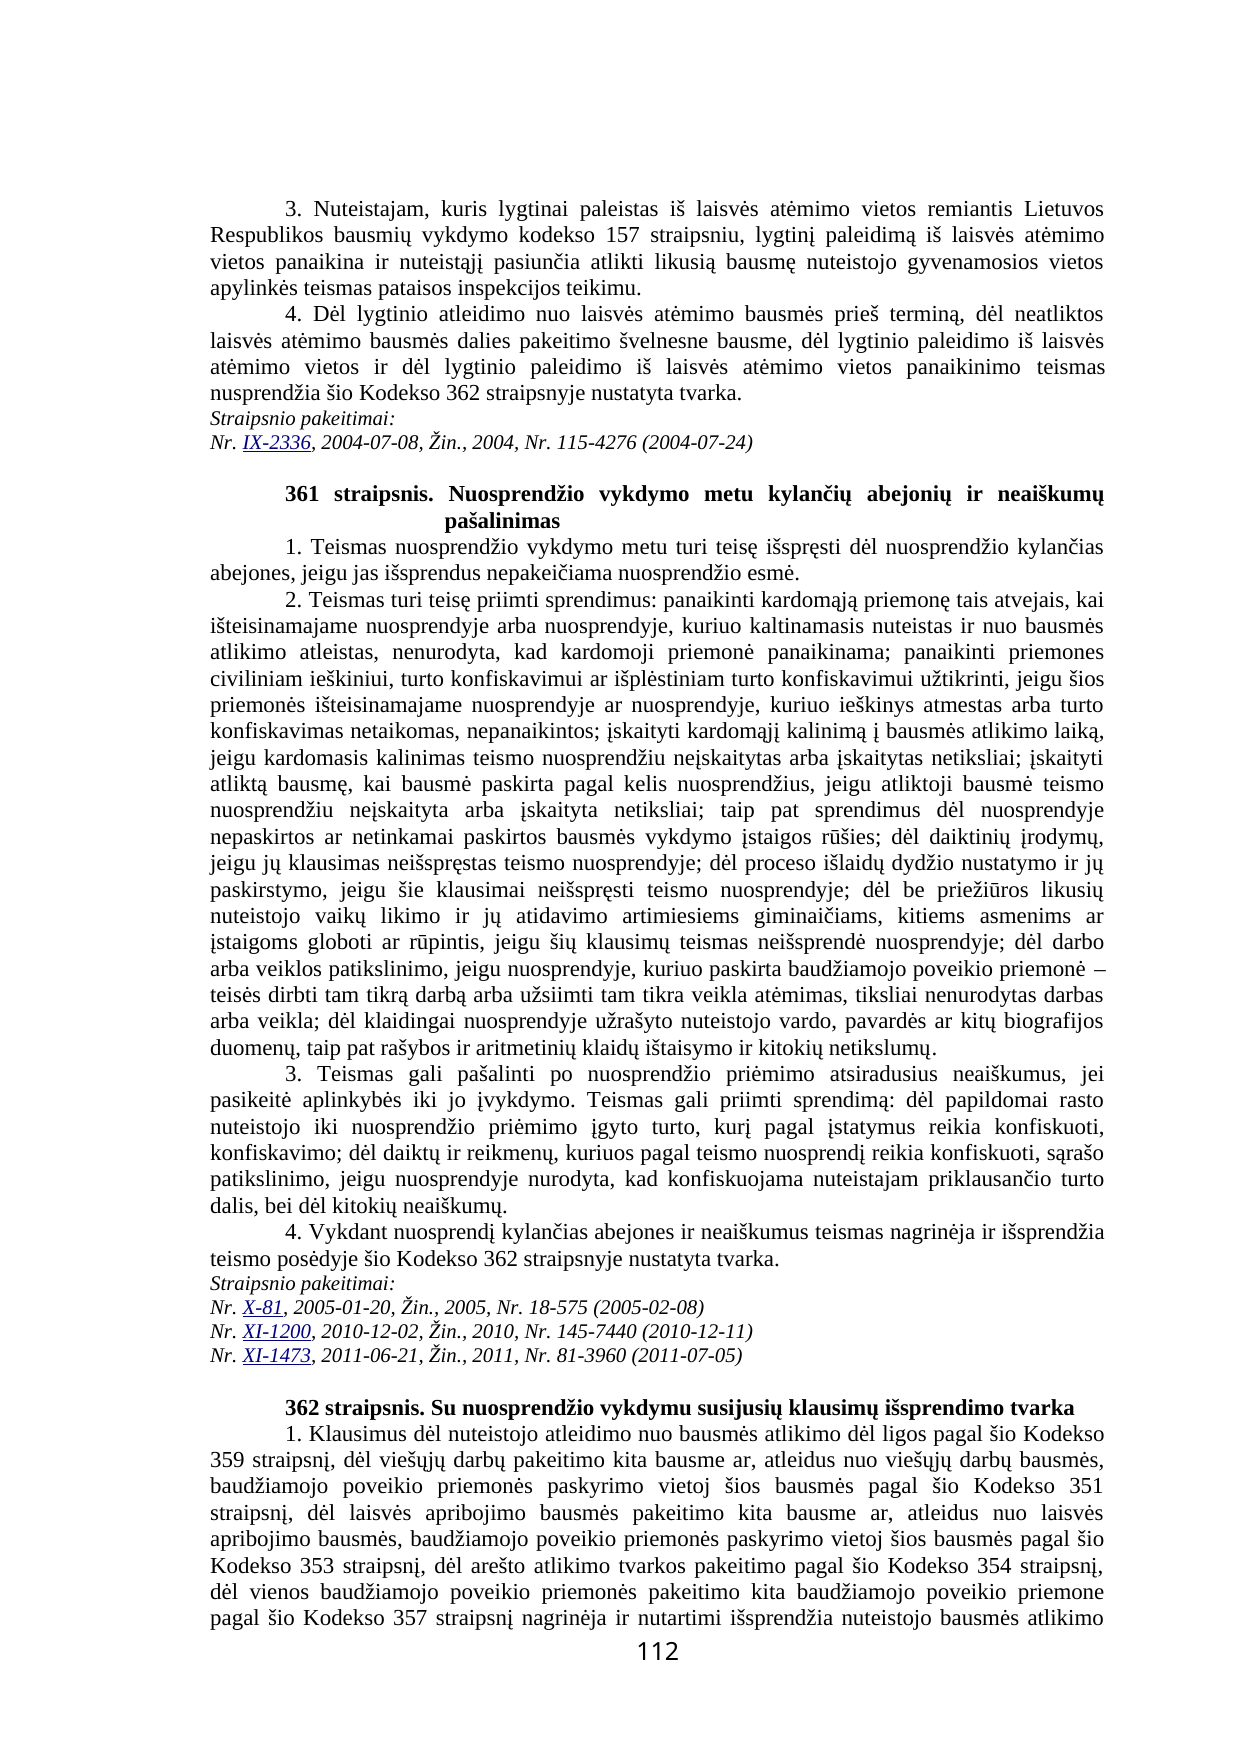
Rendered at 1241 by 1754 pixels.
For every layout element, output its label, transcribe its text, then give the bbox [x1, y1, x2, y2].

text Nr. X-81, 2005-01-20, Žin., 2005, Nr. 18-575 (2005-02-08) [210, 1295, 1106, 1319]
text 1. Klausimus dėl nuteistojo atleidimo nuo bausmės atlikimo dėl ligos pagal šio Kodekso 359 straipsnį, dėl viešųjų darbų pakeitimo kita bausme ar, atleidus nuo viešųjų darbų bausmės, baudžiamojo poveikio priemonės paskyrimo vietoj šios bausmės pagal šio Kodekso 351 straipsnį, dėl laisvės apribojimo bausmės pakeitimo kita bausme ar, atleidus nuo laisvės apribojimo bausmės, baudžiamojo poveikio priemonės paskyrimo vietoj šios bausmės pagal šio Kodekso 353 straipsnį, dėl arešto atlikimo tvarkos pakeitimo pagal šio Kodekso 354 straipsnį, dėl vienos baudžiamojo poveikio priemonės pakeitimo kita baudžiamojo poveikio priemone pagal šio Kodekso 357 straipsnį nagrinėja ir nutartimi išsprendžia nuteistojo bausmės atlikimo [210, 1420, 1106, 1631]
text Nr. IX-2336, 2004-07-08, Žin., 2004, Nr. 115-4276 (2004-07-24) [210, 430, 1106, 454]
text Nr. XI-1200, 2010-12-02, Žin., 2010, Nr. 145-7440 (2010-12-11) [210, 1319, 1106, 1343]
text 1. Teismas nuosprendžio vykdymo metu turi teisę išspręsti dėl nuosprendžio kylančias abejones, jeigu jas išsprendus nepakeičiama nuosprendžio esmė. [210, 533, 1106, 586]
text 2. Teismas turi teisę priimti sprendimus: panaikinti kardomąją priemonę tais atvejais, kai išteisinamajame nuosprendyje arba nuosprendyje, kuriuo kaltinamasis nuteistas ir nuo bausmės atlikimo atleistas, nenurodyta, kad kardomoji priemonė panaikinama; panaikinti priemones civiliniam ieškiniui, turto konfiskavimui ar išplėstiniam turto konfiskavimui užtikrinti, jeigu šios priemonės išteisinamajame nuosprendyje ar nuosprendyje, kuriuo ieškinys atmestas arba turto konfiskavimas netaikomas, nepanaikintos; įskaityti kardomąjį kalinimą į bausmės atlikimo laiką, jeigu kardomasis kalinimas teismo nuosprendžiu neįskaitytas arba įskaitytas netiksliai; įskaityti atliktą bausmę, kai bausmė paskirta pagal kelis nuosprendžius, jeigu atliktoji bausmė teismo nuosprendžiu neįskaityta arba įskaityta netiksliai; taip pat sprendimus dėl nuosprendyje nepaskirtos ar netinkamai paskirtos bausmės vykdymo įstaigos rūšies; dėl daiktinių įrodymų, jeigu jų klausimas neišspręstas teismo nuosprendyje; dėl proceso išlaidų dydžio nustatymo ir jų paskirstymo, jeigu šie klausimai neišspręsti teismo nuosprendyje; dėl be priežiūros likusių nuteistojo vaikų likimo ir jų atidavimo artimiesiems giminaičiams, kitiems asmenims ar įstaigoms globoti ar rūpintis, jeigu šių klausimų teismas neišsprendė nuosprendyje; dėl darbo arba veiklos patikslinimo, jeigu nuosprendyje, kuriuo paskirta baudžiamojo poveikio priemonė – teisės dirbti tam tikrą darbą arba užsiimti tam tikra veikla atėmimas, tiksliai nenurodytas darbas arba veikla; dėl klaidingai nuosprendyje užrašyto nuteistojo vardo, pavardės ar kitų biografijos duomenų, taip pat rašybos ir aritmetinių klaidų ištaisymo ir kitokių netikslumų. [210, 586, 1106, 1060]
text 361 straipsnis. Nuosprendžio vykdymo metu kylančių abejonių ir neaiškumų pašalinimas [285, 480, 1106, 533]
text 3. Nuteistajam, kuris lygtinai paleistas iš laisvės atėmimo vietos remiantis Lietuvos Respublikos bausmių vykdymo kodekso 157 straipsniu, lygtinį paleidimą iš laisvės atėmimo vietos panaikina ir nuteistąjį pasiunčia atlikti likusią bausmę nuteistojo gyvenamosios vietos apylinkės teismas pataisos inspekcijos teikimu. [210, 195, 1106, 300]
text Nr. XI-1473, 2011-06-21, Žin., 2011, Nr. 81-3960 (2011-07-05) [210, 1343, 1106, 1367]
text 4. Dėl lygtinio atleidimo nuo laisvės atėmimo bausmės prieš terminą, dėl neatliktos laisvės atėmimo bausmės dalies pakeitimo švelnesne bausme, dėl lygtinio paleidimo iš laisvės atėmimo vietos ir dėl lygtinio paleidimo iš laisvės atėmimo vietos panaikinimo teismas nusprendžia šio Kodekso 362 straipsnyje nustatyta tvarka. [210, 300, 1106, 406]
text Straipsnio pakeitimai: [210, 1271, 1106, 1295]
text 4. Vykdant nuosprendį kylančias abejones ir neaiškumus teismas nagrinėja ir išsprendžia teismo posėdyje šio Kodekso 362 straipsnyje nustatyta tvarka. [210, 1218, 1106, 1271]
text Straipsnio pakeitimai: [210, 406, 1106, 430]
text 362 straipsnis. Su nuosprendžio vykdymu susijusių klausimų išsprendimo tvarka [285, 1393, 1106, 1420]
text 3. Teismas gali pašalinti po nuosprendžio priėmimo atsiradusius neaiškumus, jei pasikeitė aplinkybės iki jo įvykdymo. Teismas gali priimti sprendimą: dėl papildomai rasto nuteistojo iki nuosprendžio priėmimo įgyto turto, kurį pagal įstatymus reikia konfiskuoti, konfiskavimo; dėl daiktų ir reikmenų, kuriuos pagal teismo nuosprendį reikia konfiskuoti, sąrašo patikslinimo, jeigu nuosprendyje nurodyta, kad konfiskuojama nuteistajam priklausančio turto dalis, bei dėl kitokių neaiškumų. [210, 1060, 1106, 1218]
